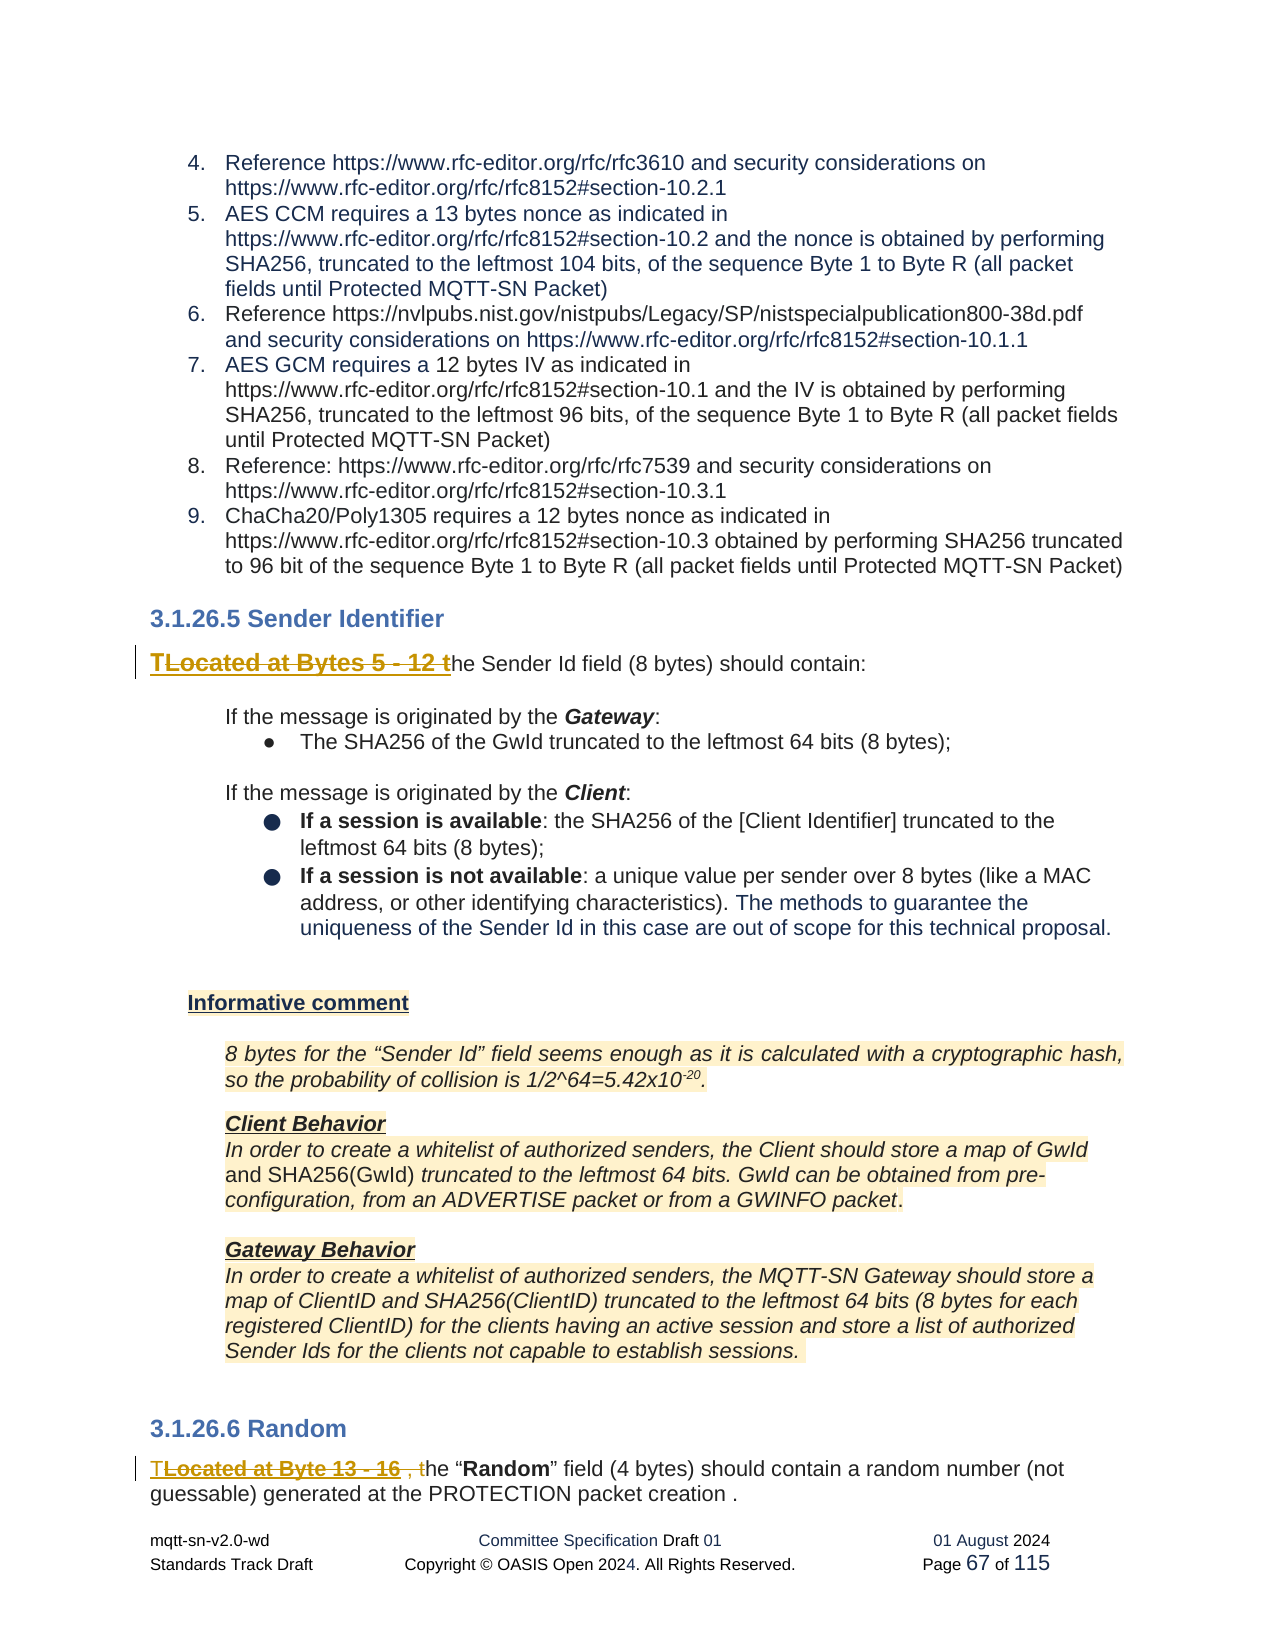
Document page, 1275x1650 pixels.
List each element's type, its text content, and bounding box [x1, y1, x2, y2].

list If a session is available: the SHA256 of the [Client Identifier] truncated to the leftmost 64 bits (8 bytes); [262, 805, 1124, 860]
list The SHA256 of the GwId truncated to the leftmost 64 bits (8 bytes); [262, 729, 1124, 754]
text Gateway Behavior [225, 1237, 1124, 1262]
text In order to create a whitelist of authorized senders, the Client should store a map of GwId and SHA256(GwId) truncated to the leftmost 64 bits. GwId can be obtained from pre-configuration, from an ADVERTISE packet or from a GWINFO packet. [225, 1136, 1124, 1212]
text If the message is originated by the Client: [225, 780, 1124, 805]
subtitle 3.1.26.5 Sender Identifier [150, 603, 1124, 632]
list Reference https://nvlpubs.nist.gov/nistpubs/Legacy/SP/nistspecialpublication800-38d.pdf and security considerations on https://www.rfc-editor.org/rfc/rfc8152#section-10.1.1 [187, 301, 1124, 352]
list If a session is not available: a unique value per sender over 8 bytes (like a MAC address, or other identifying characteristics). The methods to guarantee the uniqueness of the Sender Id in this case are out of scope for this technical proposal. [262, 860, 1124, 940]
list Reference: https://www.rfc-editor.org/rfc/rfc7539 and security considerations on https://www.rfc-editor.org/rfc/rfc8152#section-10.3.1 [187, 452, 1124, 503]
text The “Random” field (4 bytes) should contain a random number (not guessable) generated at the PROTECTION packet creation . [150, 1456, 1124, 1506]
text Client Behavior [225, 1111, 1124, 1136]
text If the message is originated by the Gateway: [150, 704, 1124, 729]
list AES CCM requires a 13 bytes nonce as indicated in https://www.rfc-editor.org/rfc/rfc8152#section-10.2 and the nonce is obtained by performing SHA256, truncated to the leftmost 104 bits, of the sequence Byte 1 to Byte R (all packet fields until Protected MQTT-SN Packet) [187, 200, 1124, 301]
text 8 bytes for the “Sender Id” field seems enough as it is calculated with a cryptographic hash, so the probability of collision is 1/2^64=5.42x10-20. [225, 1041, 1124, 1092]
subtitle 3.1.26.6 Random [150, 1414, 1124, 1443]
list ChaCha20/Poly1305 requires a 12 bytes nonce as indicated in https://www.rfc-editor.org/rfc/rfc8152#section-10.3 obtained by performing SHA256 truncated to 96 bit of the sequence Byte 1 to Byte R (all packet fields until Protected MQTT-SN Packet) [187, 503, 1124, 578]
list Informative comment [187, 990, 1124, 1016]
list Reference https://www.rfc-editor.org/rfc/rfc3610 and security considerations on https://www.rfc-editor.org/rfc/rfc8152#section-10.2.1 [187, 150, 1124, 200]
text The Sender Id field (8 bytes) should contain: [150, 645, 1124, 679]
text In order to create a whitelist of authorized senders, the MQTT-SN Gateway should store a map of ClientID and SHA256(ClientID) truncated to the leftmost 64 bits (8 bytes for each registered ClientID) for the clients having an active session and store a list of authorized Sender Ids for the clients not capable to establish sessions. [225, 1262, 1124, 1363]
list AES GCM requires a 12 bytes IV as indicated in https://www.rfc-editor.org/rfc/rfc8152#section-10.1 and the IV is obtained by performing SHA256, truncated to the leftmost 96 bits, of the sequence Byte 1 to Byte R (all packet fields until Protected MQTT-SN Packet) [187, 352, 1124, 452]
